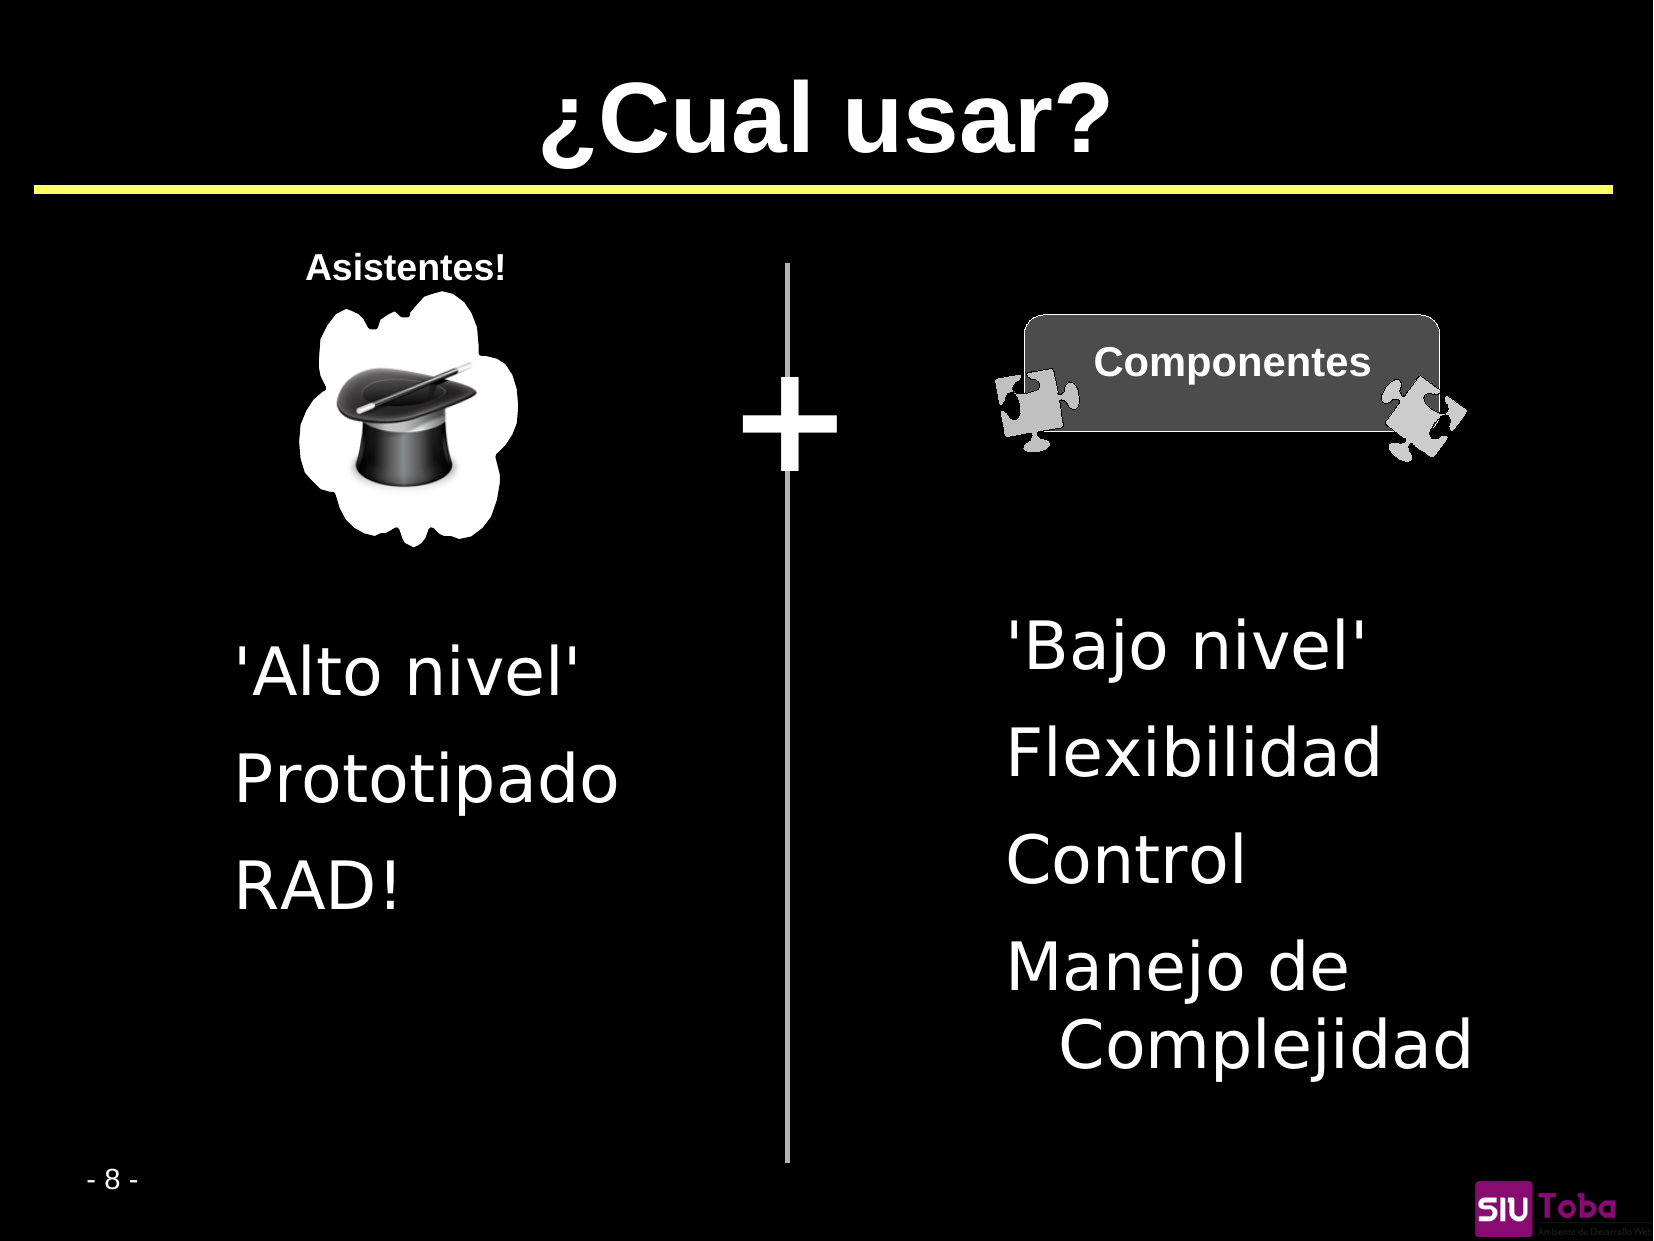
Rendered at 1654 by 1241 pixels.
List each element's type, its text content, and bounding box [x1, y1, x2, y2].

text_box + [712, 324, 868, 515]
text_box [296, 296, 522, 551]
list 'Bajo nivel' Flexibilidad Control Manejo de Complejidad [987, 607, 1653, 1102]
text_box Asistentes! [290, 238, 521, 296]
picture [333, 356, 478, 502]
title ¿Cual usar? [58, 47, 1594, 188]
text_box Componentes [1078, 331, 1406, 446]
picture [1475, 1181, 1652, 1237]
text_box [994, 314, 1468, 463]
list 'Alto nivel' Prototipado RAD! [216, 633, 987, 1143]
